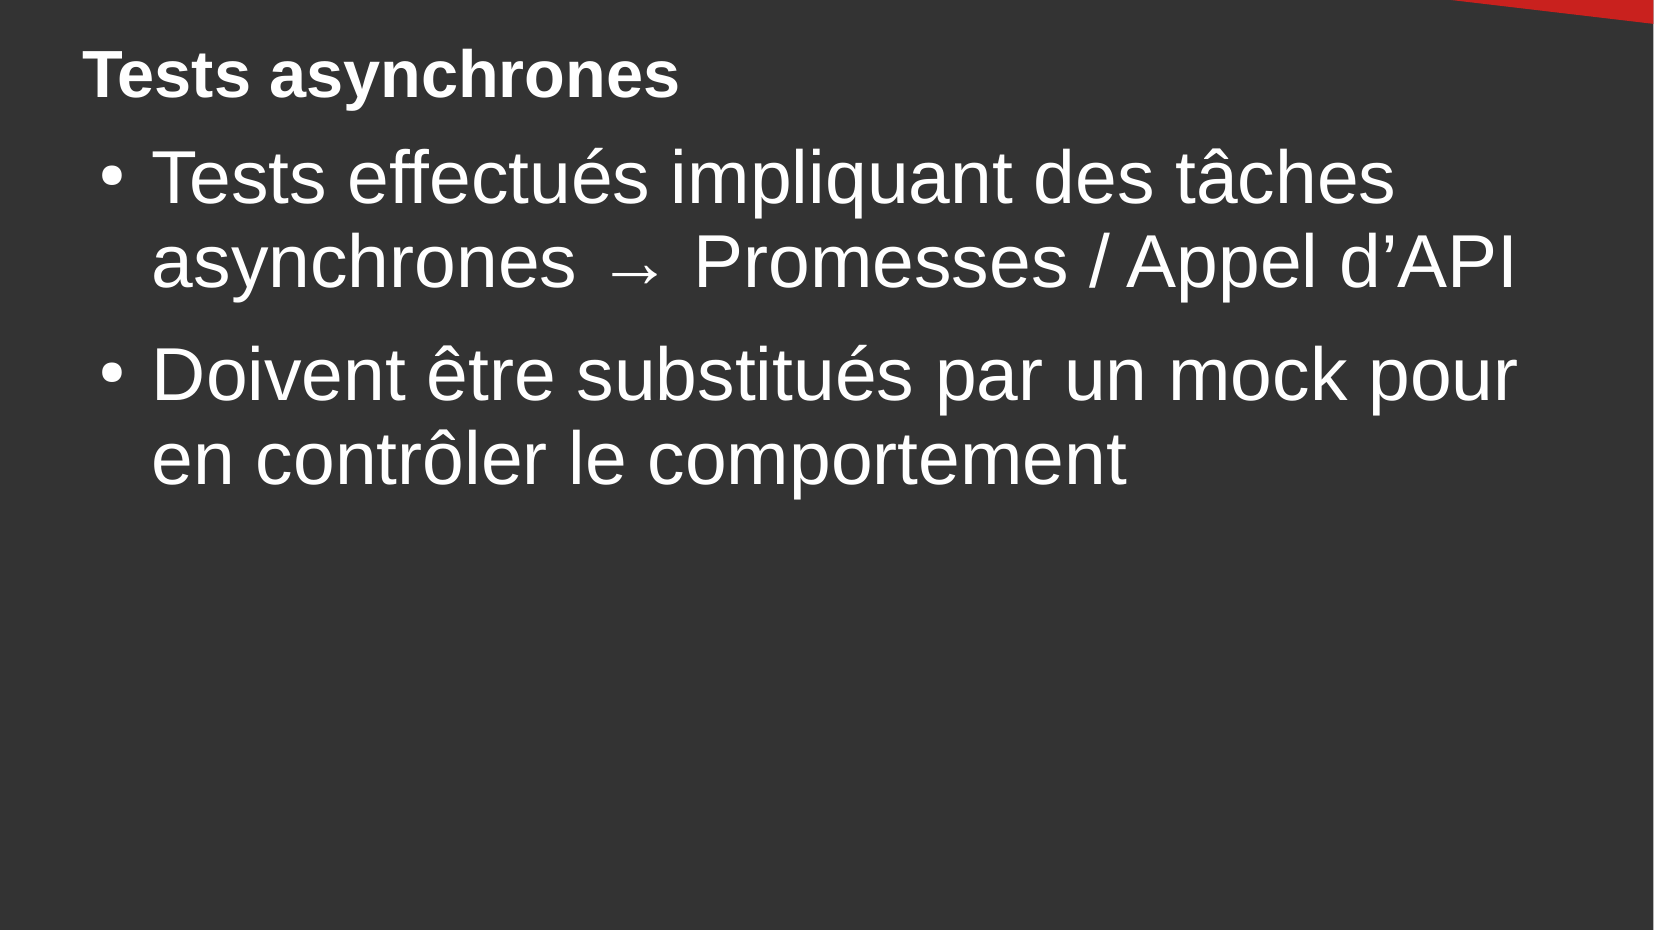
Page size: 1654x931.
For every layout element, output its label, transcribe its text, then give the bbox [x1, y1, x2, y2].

title Tests asynchrones [82, 37, 1571, 112]
list Tests effectués impliquant des tâches asynchrones → Promesses / Appel d’API Doivent être substitués par un mock pour en contrôler le comportement [80, 135, 1619, 721]
text_box [1451, 0, 1654, 24]
